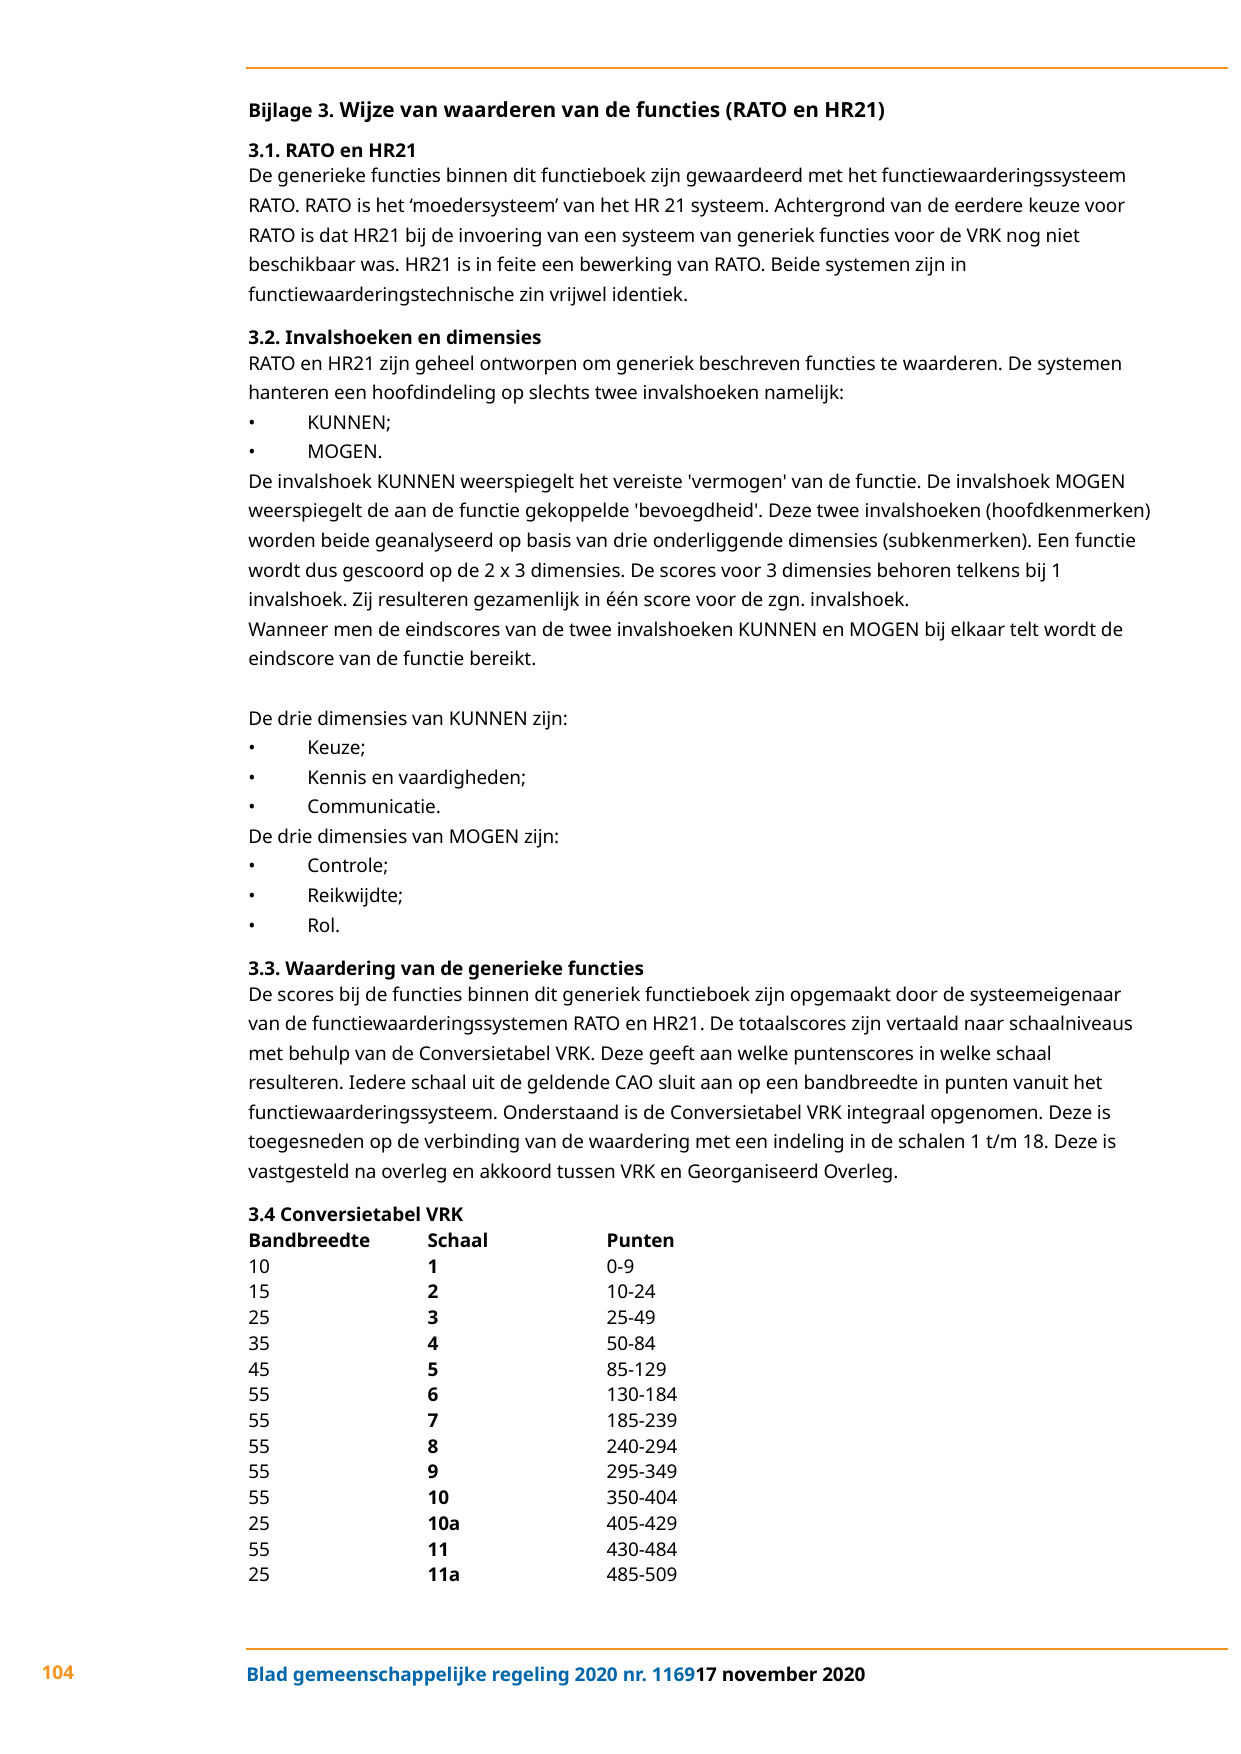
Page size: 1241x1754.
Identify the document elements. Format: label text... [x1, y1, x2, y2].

table_cell 25-49 [606, 1304, 1152, 1330]
text 3.2. Invalshoeken en dimensies [248, 324, 1152, 350]
text RATO en HR21 zijn geheel ontworpen om generiek beschreven functies te waarderen. De systemen hanteren een hoofdindeling op slechts twee invalshoeken namelijk: [248, 350, 1152, 405]
table_cell 25 [248, 1510, 427, 1536]
table_cell 6 [427, 1382, 606, 1407]
text 3.4 Conversietabel VRK [248, 1201, 1152, 1227]
text Bijlage 3. Wijze van waarderen van de functies (RATO en HR21) [248, 95, 1152, 123]
table_cell 10a [427, 1510, 606, 1536]
table_cell 25 [248, 1562, 427, 1587]
table_cell 10 [427, 1485, 606, 1510]
table_cell 2 [427, 1279, 606, 1304]
table_cell 430-484 [606, 1536, 1152, 1562]
text De scores bij de functies binnen dit generiek functieboek zijn opgemaakt door de systeemeigenaar van de functiewaarderingssystemen RATO en HR21. De totaalscores zijn vertaald naar schaalniveaus met behulp van de Conversietabel VRK. Deze geeft aan welke puntenscores in welke schaal resulteren. Iedere schaal uit de geldende CAO sluit aan op een bandbreedte in punten vanuit het functiewaarderingssysteem. Onderstaand is de Conversietabel VRK integraal opgenomen. Deze is toegesneden op de verbinding van de waardering met een indeling in de schalen 1 t/m 18. Deze is vastgesteld na overleg en akkoord tussen VRK en Georganiseerd Overleg. [248, 981, 1152, 1184]
table_cell 85-129 [606, 1356, 1152, 1382]
table_cell 295-349 [606, 1459, 1152, 1484]
table_cell 485-509 [606, 1562, 1152, 1587]
table_cell 0-9 [606, 1253, 1152, 1279]
table_cell 11 [427, 1536, 606, 1562]
text De generieke functies binnen dit functieboek zijn gewaardeerd met het functiewaarderingssysteem RATO. RATO is het ‘moedersysteem’ van het HR 21 systeem. Achtergrond van de eerdere keuze voor RATO is dat HR21 bij de invoering van een systeem van generiek functies voor de VRK nog niet beschikbaar was. HR21 is in feite een bewerking van RATO. Beide systemen zijn in functiewaarderingstechnische zin vrijwel identiek. [248, 163, 1152, 307]
table_cell 3 [427, 1304, 606, 1330]
table_cell 55 [248, 1459, 427, 1484]
table_cell 45 [248, 1356, 427, 1382]
table_cell 55 [248, 1382, 427, 1407]
list MOGEN. [248, 438, 1152, 464]
text De drie dimensies van KUNNEN zijn: [248, 705, 1152, 731]
table_cell 9 [427, 1459, 606, 1484]
table_cell 240-294 [606, 1433, 1152, 1459]
list KUNNEN; [248, 409, 1152, 435]
table_cell 55 [248, 1485, 427, 1510]
table_cell 25 [248, 1304, 427, 1330]
table_header Schaal [427, 1227, 606, 1253]
list Controle; [248, 853, 1152, 878]
table_header Punten [606, 1227, 1152, 1253]
table_cell 55 [248, 1536, 427, 1562]
table_cell 350-404 [606, 1485, 1152, 1510]
picture [41, 47, 231, 172]
text De invalshoek KUNNEN weerspiegelt het vereiste 'vermogen' van de functie. De invalshoek MOGEN weerspiegelt de aan de functie gekoppelde 'bevoegdheid'. Deze twee invalshoeken (hoofdkenmerken) worden beide geanalyseerd op basis van drie onderliggende dimensies (subkenmerken). Een functie wordt dus gescoord op de 2 x 3 dimensies. De scores voor 3 dimensies behoren telkens bij 1 invalshoek. Zij resulteren gezamenlijk in één score voor de zgn. invalshoek. [248, 468, 1152, 612]
table_cell 10 [248, 1253, 427, 1279]
table_cell 185-239 [606, 1407, 1152, 1433]
list Reikwijdte; [248, 882, 1152, 908]
text 3.3. Waardering van de generieke functies [248, 955, 1152, 981]
table_cell 5 [427, 1356, 606, 1382]
table_header Bandbreedte [248, 1227, 427, 1253]
list Keuze; [248, 734, 1152, 760]
table_cell 8 [427, 1433, 606, 1459]
table_cell 1 [427, 1253, 606, 1279]
table_cell 35 [248, 1330, 427, 1356]
table_cell 15 [248, 1279, 427, 1304]
table_cell 55 [248, 1407, 427, 1433]
table_cell 130-184 [606, 1382, 1152, 1407]
table_cell 7 [427, 1407, 606, 1433]
text 3.1. RATO en HR21 [248, 137, 1152, 163]
table_cell 55 [248, 1433, 427, 1459]
table_cell 405-429 [606, 1510, 1152, 1536]
list Kennis en vaardigheden; [248, 764, 1152, 790]
table_cell 4 [427, 1330, 606, 1356]
table_cell 10-24 [606, 1279, 1152, 1304]
text Wanneer men de eindscores van de twee invalshoeken KUNNEN en MOGEN bij elkaar telt wordt de eindscore van de functie bereikt. [248, 616, 1152, 671]
table_cell 50-84 [606, 1330, 1152, 1356]
list Rol. [248, 912, 1152, 938]
table_cell 11a [427, 1562, 606, 1587]
text De drie dimensies van MOGEN zijn: [248, 823, 1152, 849]
list Communicatie. [248, 793, 1152, 819]
